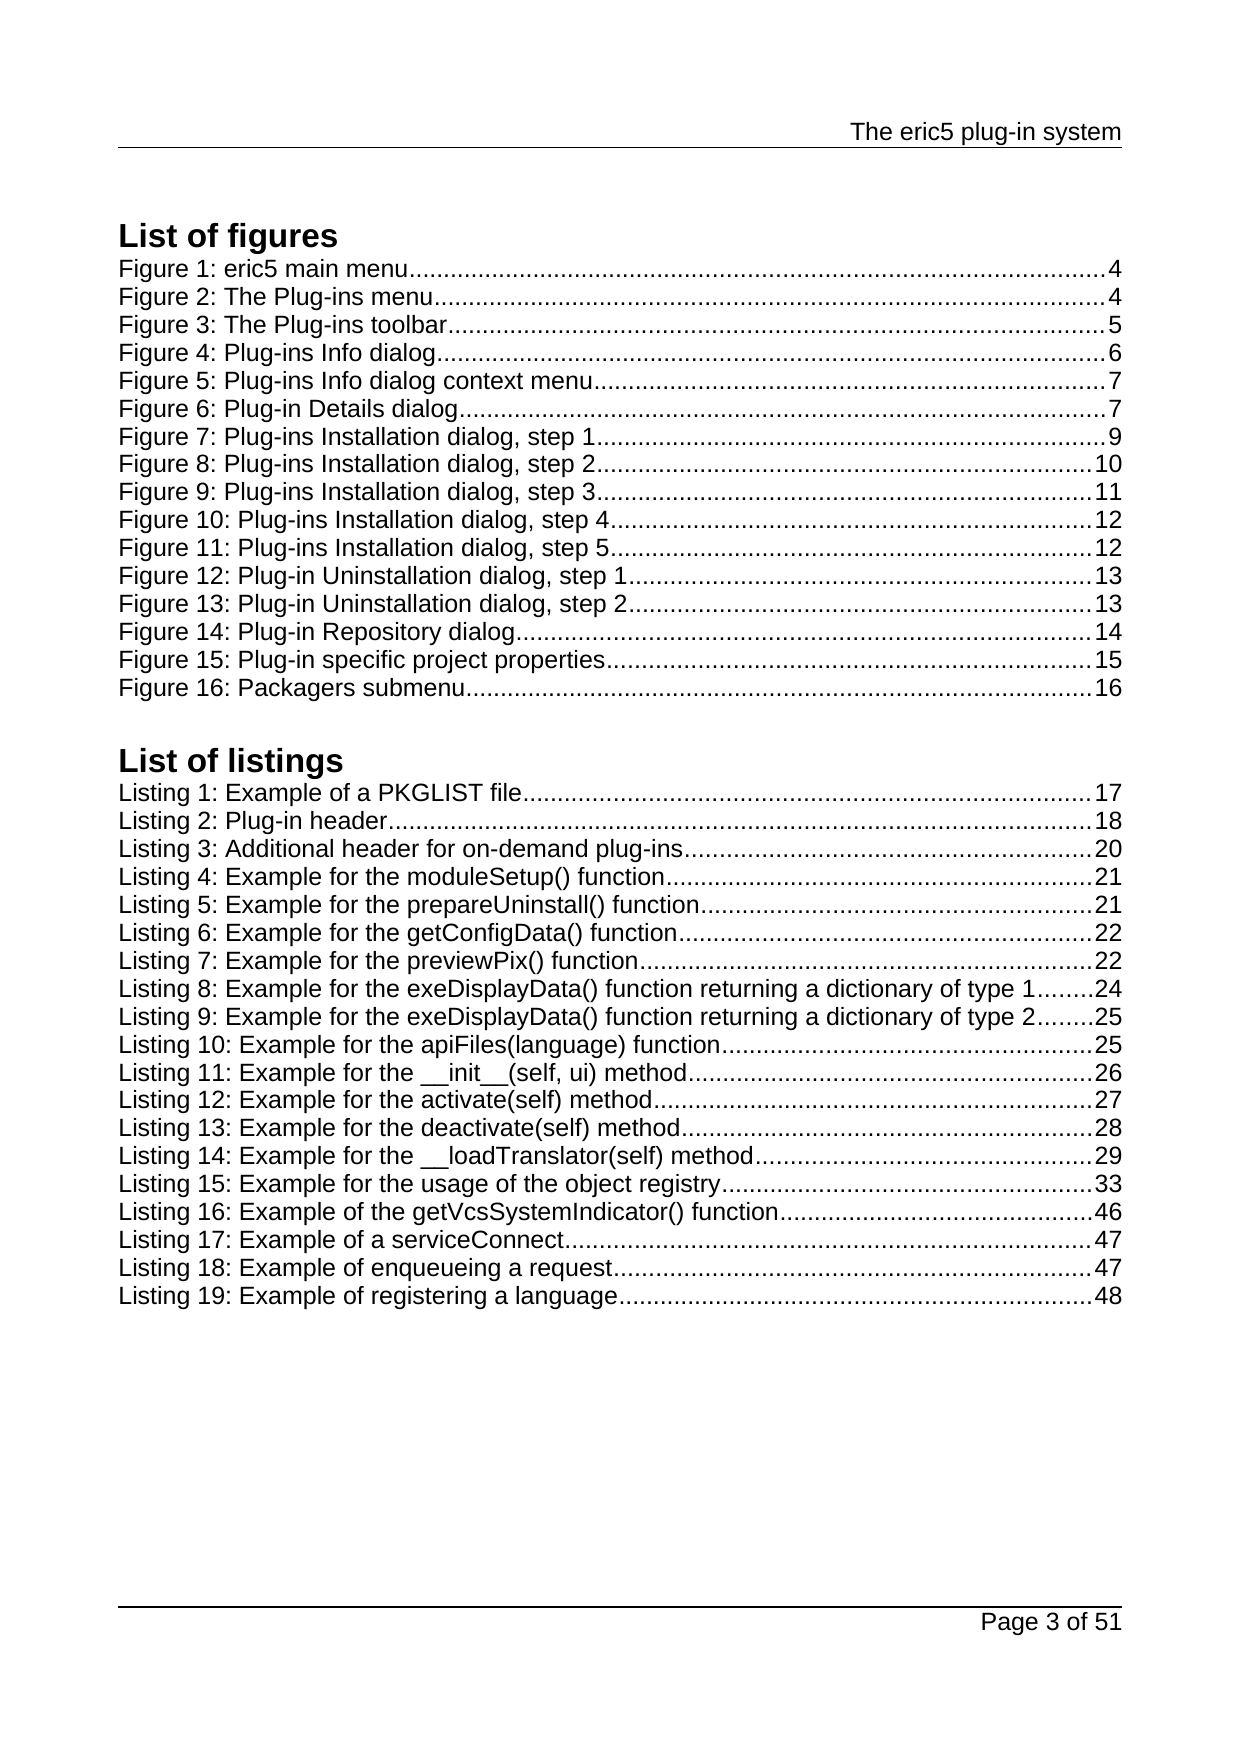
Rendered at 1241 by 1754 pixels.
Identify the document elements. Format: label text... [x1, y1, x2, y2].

text Figure 10: Plug-ins Installation dialog, step 4 12 [118, 506, 1122, 534]
text Listing 6: Example for the getConfigData() function 22 [118, 919, 1122, 947]
text Figure 16: Packagers submenu 16 [118, 673, 1122, 701]
text Figure 13: Plug-in Uninstallation dialog, step 2 13 [118, 590, 1122, 618]
text Listing 4: Example for the moduleSetup() function 21 [118, 863, 1122, 891]
text Figure 5: Plug-ins Info dialog context menu 7 [118, 366, 1122, 394]
subtitle List of listings [118, 742, 1122, 779]
text Listing 15: Example for the usage of the object registry 33 [118, 1170, 1122, 1198]
text Listing 3: Additional header for on-demand plug-ins 20 [118, 835, 1122, 863]
text Listing 14: Example for the __loadTranslator(self) method 29 [118, 1142, 1122, 1170]
text Listing 19: Example of registering a language 48 [118, 1282, 1122, 1309]
text Listing 9: Example for the exeDisplayData() function returning a dictionary of type 2 25 [118, 1002, 1122, 1030]
text Figure 4: Plug-ins Info dialog 6 [118, 338, 1122, 366]
text Figure 9: Plug-ins Installation dialog, step 3 11 [118, 478, 1122, 506]
text Listing 10: Example for the apiFiles(language) function 25 [118, 1030, 1122, 1058]
text Listing 13: Example for the deactivate(self) method 28 [118, 1114, 1122, 1142]
text Listing 2: Plug-in header 18 [118, 807, 1122, 835]
text Figure 7: Plug-ins Installation dialog, step 1 9 [118, 422, 1122, 450]
text Figure 2: The Plug-ins menu 4 [118, 283, 1122, 311]
text Listing 11: Example for the __init__(self, ui) method 26 [118, 1058, 1122, 1086]
text Listing 18: Example of enqueueing a request 47 [118, 1254, 1122, 1282]
text Figure 1: eric5 main menu 4 [118, 255, 1122, 283]
text Figure 6: Plug-in Details dialog 7 [118, 394, 1122, 422]
text Listing 5: Example for the prepareUninstall() function 21 [118, 891, 1122, 919]
text Listing 7: Example for the previewPix() function 22 [118, 947, 1122, 974]
text Listing 1: Example of a PKGLIST file 17 [118, 779, 1122, 807]
text Listing 8: Example for the exeDisplayData() function returning a dictionary of type 1 24 [118, 974, 1122, 1002]
text Figure 15: Plug-in specific project properties 15 [118, 646, 1122, 673]
text Listing 16: Example of the getVcsSystemIndicator() function 46 [118, 1198, 1122, 1226]
text Figure 11: Plug-ins Installation dialog, step 5 12 [118, 534, 1122, 562]
text Figure 8: Plug-ins Installation dialog, step 2 10 [118, 450, 1122, 478]
text Figure 12: Plug-in Uninstallation dialog, step 1 13 [118, 562, 1122, 590]
text Listing 17: Example of a serviceConnect 47 [118, 1226, 1122, 1254]
text Figure 14: Plug-in Repository dialog 14 [118, 618, 1122, 646]
text Listing 12: Example for the activate(self) method 27 [118, 1086, 1122, 1114]
text Figure 3: The Plug-ins toolbar 5 [118, 311, 1122, 338]
subtitle List of figures [118, 217, 1122, 255]
